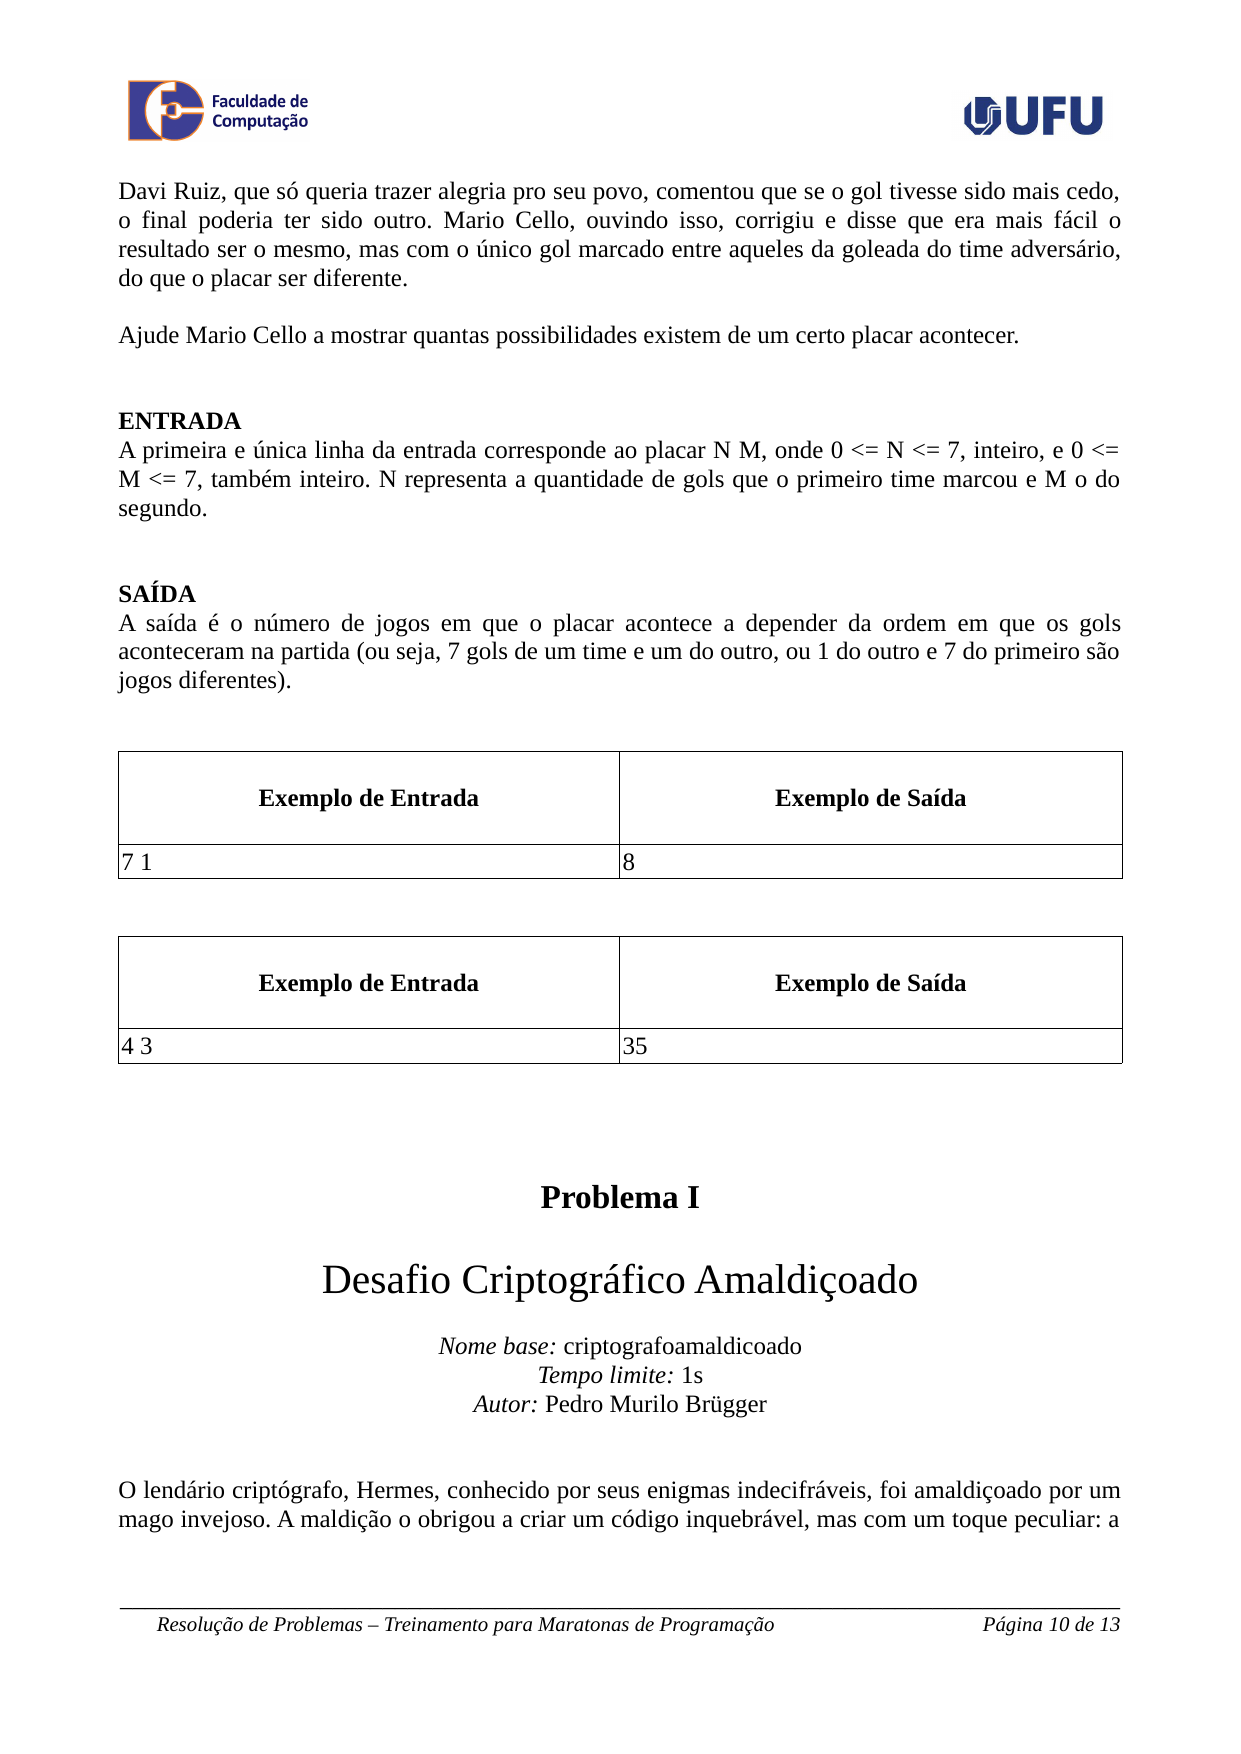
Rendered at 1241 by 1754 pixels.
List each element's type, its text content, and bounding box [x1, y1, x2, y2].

text A saída é o número de jogos em que o placar acontece a depender da ordem em que os gols aconteceram na partida (ou seja, 7 gols de um time e um do outro, ou 1 do outro e 7 do primeiro são jogos diferentes). [118, 608, 1122, 694]
table_cell 35 [620, 1029, 1122, 1063]
table_header Exemplo de Entrada [119, 937, 619, 1028]
text Nome base: criptografoamaldicoado [118, 1331, 1122, 1360]
table_cell 4 3 [119, 1029, 619, 1063]
text Autor: Pedro Murilo Brügger [118, 1389, 1122, 1417]
text O lendário criptógrafo, Hermes, conhecido por seus enigmas indecifráveis, foi amaldiçoado por um mago invejoso. A maldição o obrigou a criar um código inquebrável, mas com um toque peculiar: a [118, 1475, 1122, 1532]
picture [950, 90, 1113, 141]
table_header Exemplo de Entrada [119, 752, 619, 843]
text Tempo limite: 1s [118, 1360, 1122, 1389]
table_cell 8 [620, 845, 1122, 878]
table_header Exemplo de Saída [620, 752, 1122, 843]
text ENTRADA [118, 406, 1122, 435]
text Ajude Mario Cello a mostrar quantas possibilidades existem de um certo placar acontecer. [118, 320, 1122, 349]
text Problema I [118, 1178, 1122, 1216]
table_cell 7 1 [119, 845, 619, 878]
text SAÍDA [118, 579, 1122, 608]
picture [126, 79, 310, 142]
table_header Exemplo de Saída [620, 937, 1122, 1028]
text A primeira e única linha da entrada corresponde ao placar N M, onde 0 <= N <= 7, inteiro, e 0 <= M <= 7, também inteiro. N representa a quantidade de gols que o primeiro time marcou e M o do segundo. [118, 435, 1122, 521]
text Davi Ruiz, que só queria trazer alegria pro seu povo, comentou que se o gol tivesse sido mais cedo, o final poderia ter sido outro. Mario Cello, ouvindo isso, corrigiu e disse que era mais fácil o resultado ser o mesmo, mas com o único gol marcado entre aqueles da goleada do time adversário, do que o placar ser diferente. [118, 176, 1122, 291]
text Desafio Criptográfico Amaldiçoado [118, 1254, 1122, 1302]
